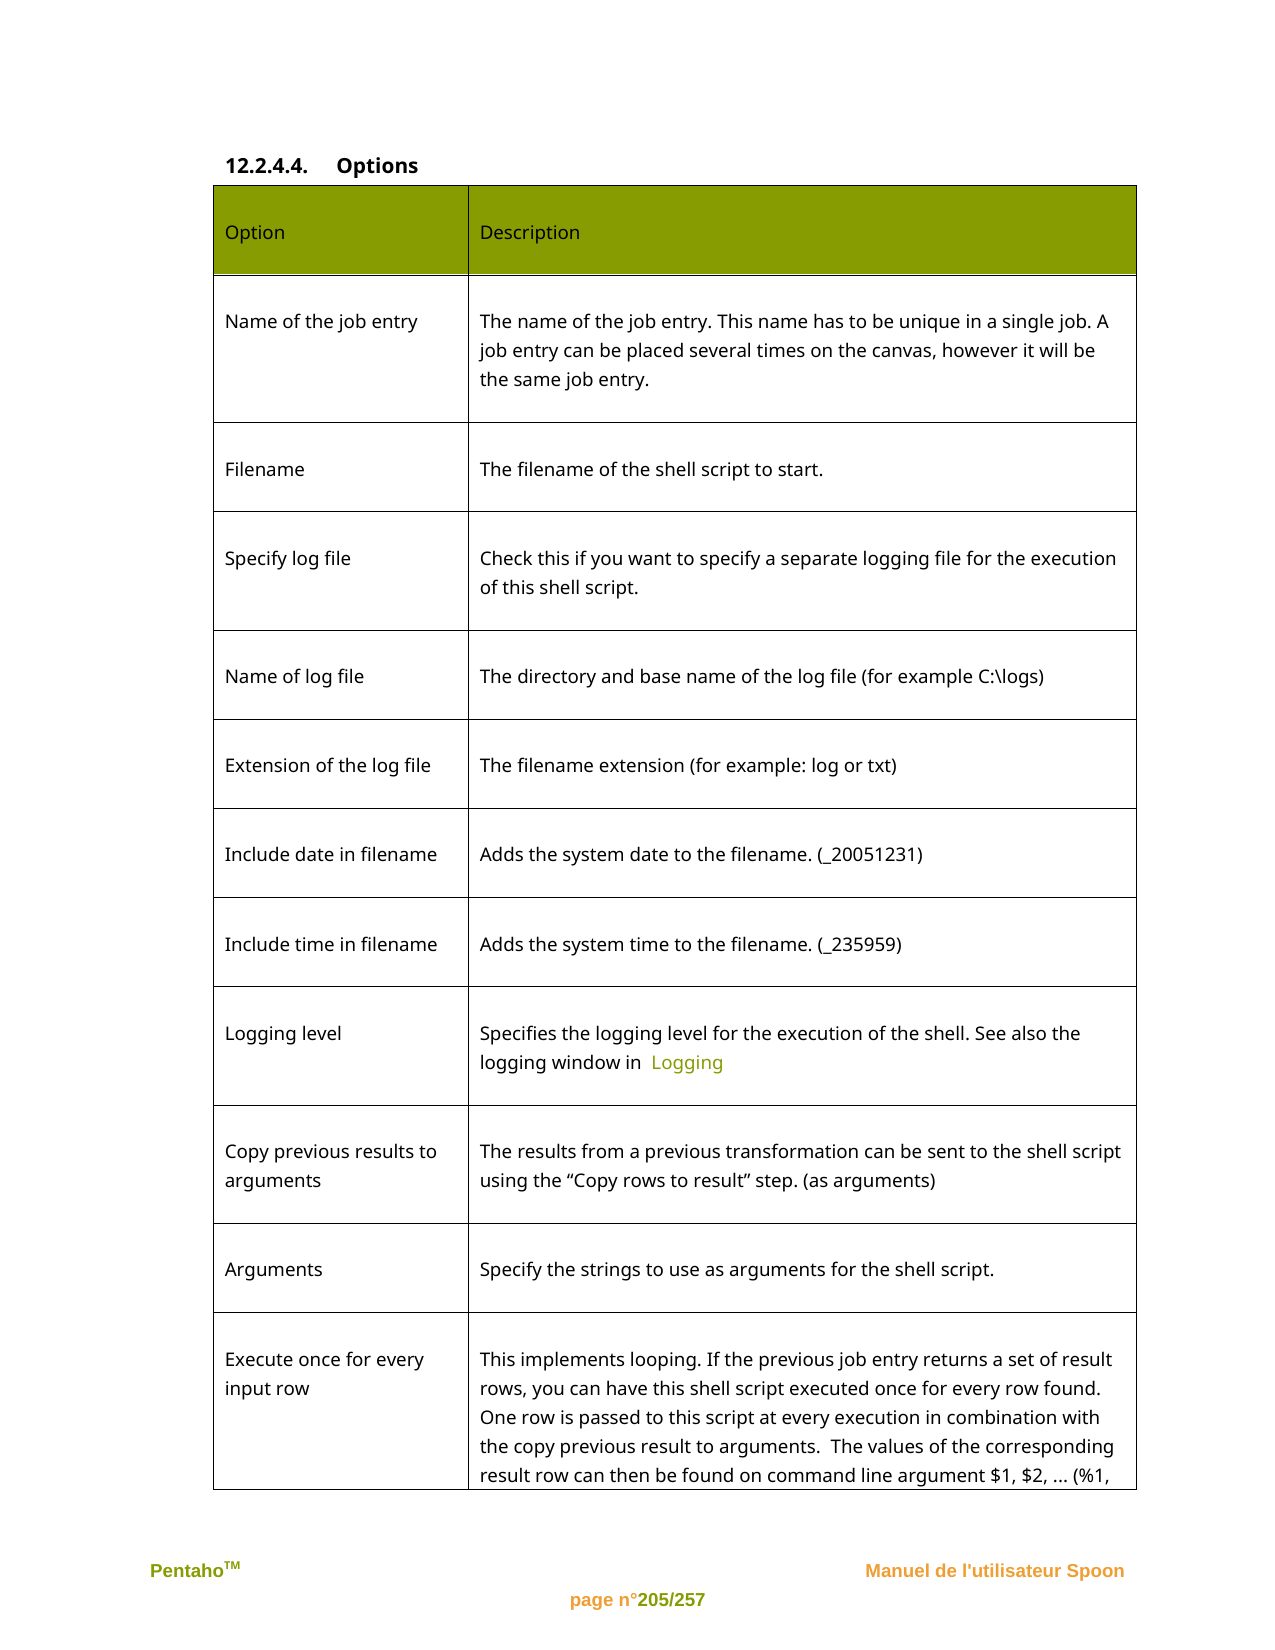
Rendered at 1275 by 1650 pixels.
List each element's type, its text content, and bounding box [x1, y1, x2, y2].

table_cell Logging level [214, 987, 468, 1104]
table_cell Name of log file [214, 631, 468, 719]
table_cell Specify the strings to use as arguments for the shell script. [469, 1224, 1136, 1312]
table_cell Specify log file [214, 512, 468, 629]
table_cell The filename of the shell script to start. [469, 423, 1136, 511]
table_cell Extension of the log file [214, 720, 468, 808]
table_cell Arguments [214, 1224, 468, 1312]
table_cell Include time in filename [214, 898, 468, 986]
table_cell Copy previous results to arguments [214, 1106, 468, 1223]
table_cell Name of the job entry [214, 276, 468, 422]
table_cell Include date in filename [214, 809, 468, 897]
table_cell Adds the system time to the filename. (_235959) [469, 898, 1136, 986]
table_header Option [214, 186, 468, 274]
table_cell Check this if you want to specify a separate logging file for the execution of this shell script. [469, 512, 1136, 629]
table_cell Filename [214, 423, 468, 511]
table_cell Specifies the logging level for the execution of the shell. See also the logging window in Logging [469, 987, 1136, 1104]
table_cell The filename extension (for example: log or txt) [469, 720, 1136, 808]
table_header Description [469, 186, 1136, 274]
table_cell Execute once for every input row [214, 1313, 468, 1488]
table_cell The directory and base name of the log file (for example C:\logs) [469, 631, 1136, 719]
table_cell Adds the system date to the filename. (_20051231) [469, 809, 1136, 897]
table_cell The results from a previous transformation can be sent to the shell script using the “Copy rows to result” step. (as arguments) [469, 1106, 1136, 1223]
table_cell The name of the job entry. This name has to be unique in a single job. A job entry can be placed several times on the canvas, however it will be the same job entry. [469, 276, 1136, 422]
table_cell This implements looping. If the previous job entry returns a set of result rows, you can have this shell script executed once for every row found. One row is passed to this script at every execution in combination with the copy previous result to arguments. The values of the corresponding result row can then be found on command line argument $1, $2, ... (%1, [469, 1313, 1136, 1488]
subtitle Options [225, 150, 1125, 179]
